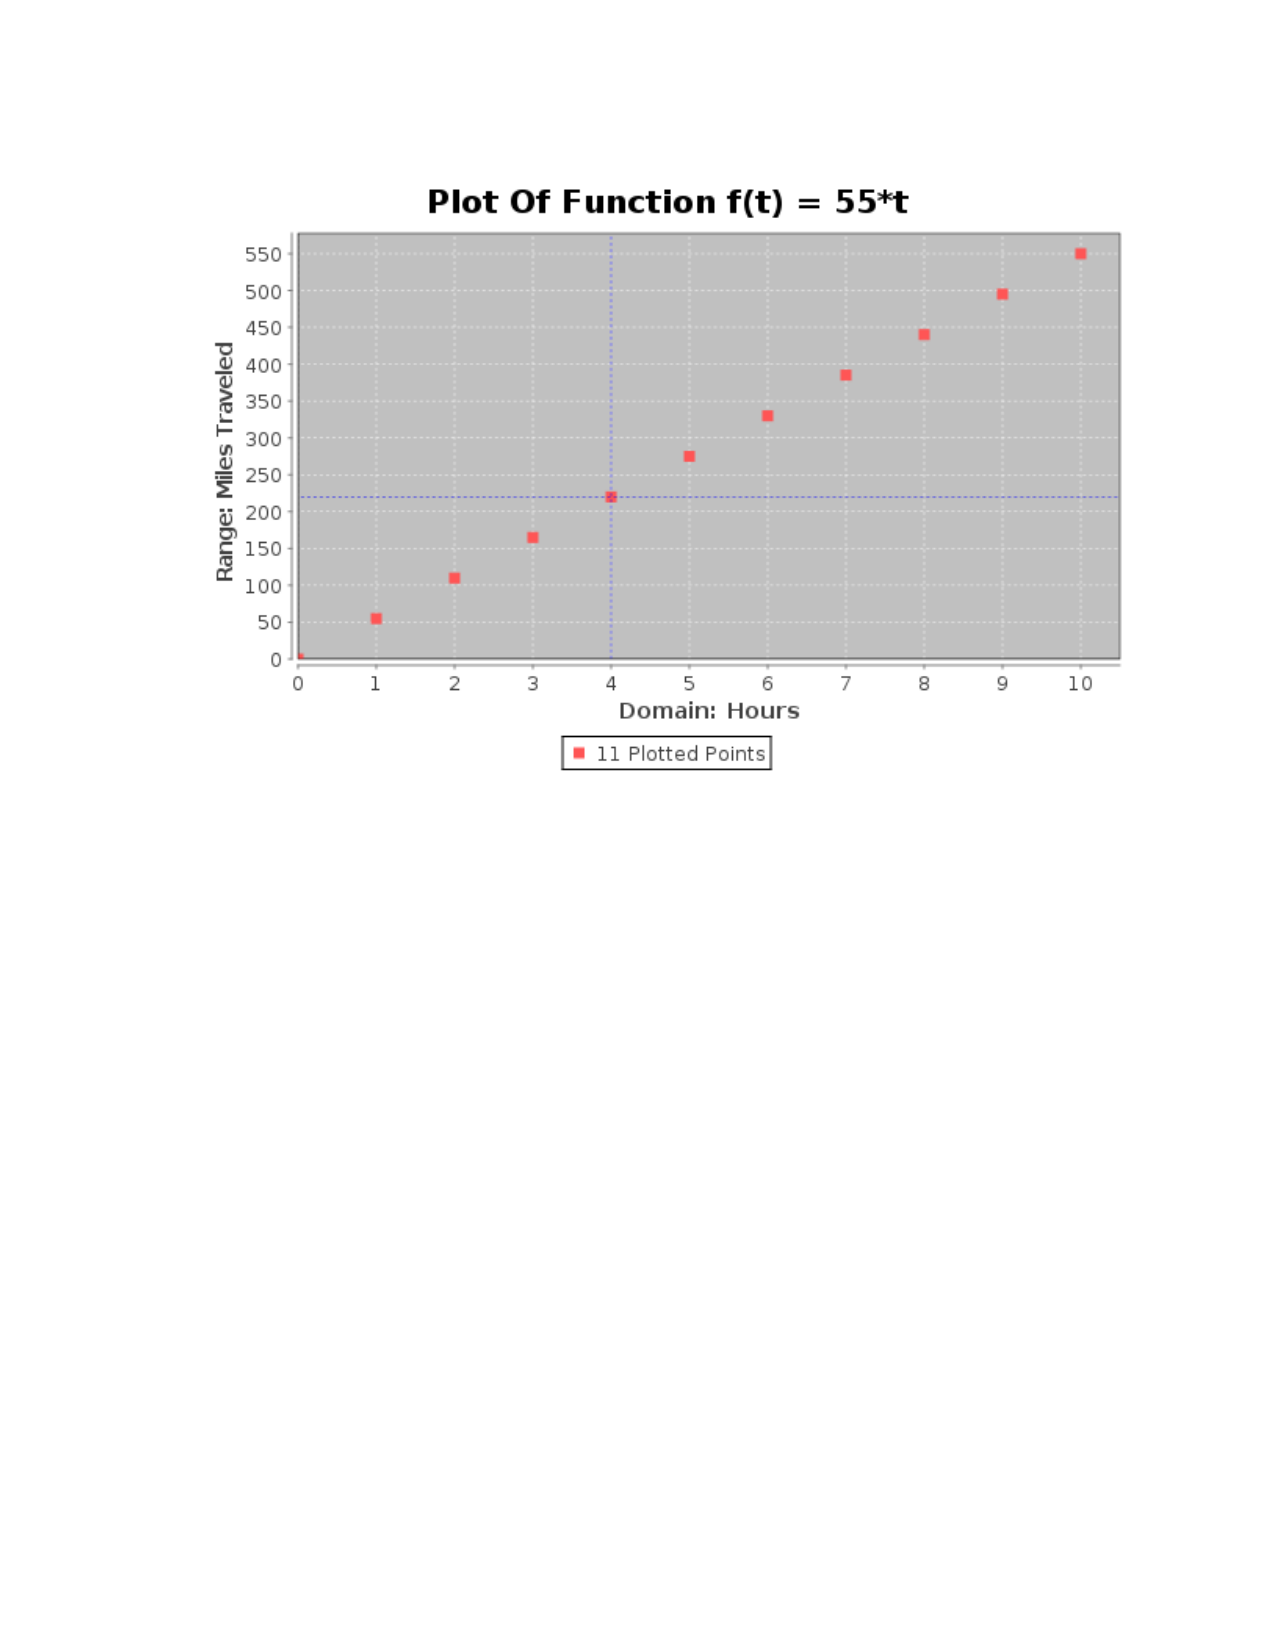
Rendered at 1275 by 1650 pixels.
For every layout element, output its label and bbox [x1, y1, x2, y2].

picture [196, 182, 1139, 772]
